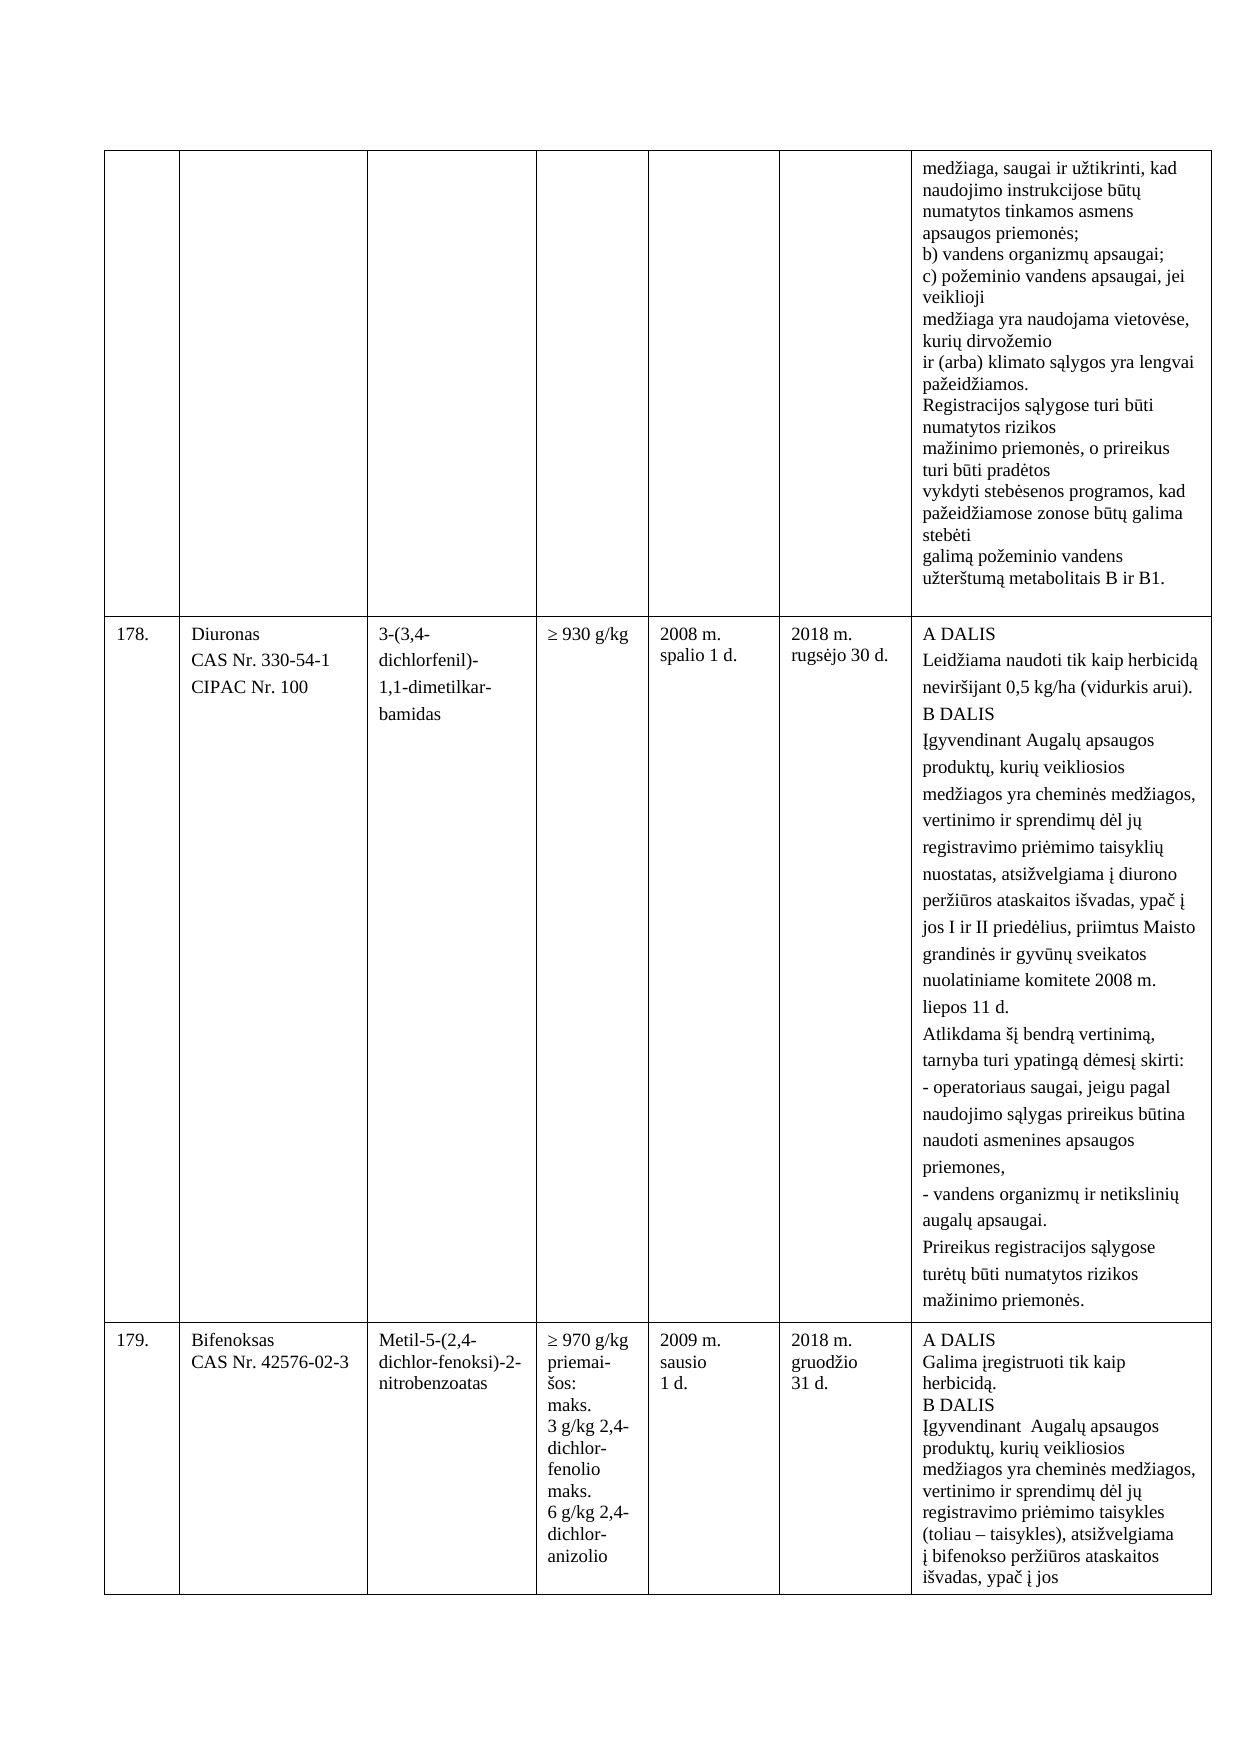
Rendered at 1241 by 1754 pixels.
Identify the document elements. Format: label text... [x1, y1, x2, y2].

table_cell [105, 151, 179, 616]
table_cell A DALIS Galima įregistruoti tik kaip herbicidą. B DALIS Įgyvendinant Augalų apsaugos produktų, kurių veikliosios medžiagos yra cheminės medžiagos, vertinimo ir sprendimų dėl jų registravimo priėmimo taisykles (toliau – taisykles), atsižvelgiama į bifenokso peržiūros ataskaitos išvadas, ypač į jos [912, 1323, 1211, 1594]
table_cell [368, 151, 536, 616]
table_cell A DALIS Leidžiama naudoti tik kaip herbicidą neviršijant 0,5 kg/ha (vidurkis arui). B DALIS Įgyvendinant Augalų apsaugos produktų, kurių veikliosios medžiagos yra cheminės medžiagos, vertinimo ir sprendimų dėl jų registravimo priėmimo taisyklių nuostatas, atsižvelgiama į diurono peržiūros ataskaitos išvadas, ypač į jos I ir II priedėlius, priimtus Maisto grandinės ir gyvūnų sveikatos nuolatiniame komitete 2008 m. liepos 11 d. Atlikdama šį bendrą vertinimą, tarnyba turi ypatingą dėmesį skirti: - operatoriaus saugai, jeigu pagal naudojimo sąlygas prireikus būtina naudoti asmenines apsaugos priemones, - vandens organizmų ir netikslinių augalų apsaugai. Prireikus registracijos sąlygose turėtų būti numatytos rizikos mažinimo priemonės. [912, 617, 1211, 1322]
table_cell 2018 m. rugsėjo 30 d. [780, 617, 911, 1322]
table_cell 2018 m. gruodžio 31 d. [780, 1323, 911, 1594]
table_cell 179. [105, 1323, 179, 1594]
table_cell 178. [105, 617, 179, 1322]
table_cell 2008 m. spalio 1 d. [649, 617, 779, 1322]
table_cell [180, 151, 367, 616]
table_cell medžiaga, saugai ir užtikrinti, kad naudojimo instrukcijose būtų numatytos tinkamos asmens apsaugos priemonės; b) vandens organizmų apsaugai; c) požeminio vandens apsaugai, jei veiklioji medžiaga yra naudojama vietovėse, kurių dirvožemio ir (arba) klimato sąlygos yra lengvai pažeidžiamos. Registracijos sąlygose turi būti numatytos rizikos mažinimo priemonės, o prireikus turi būti pradėtos vykdyti stebėsenos programos, kad pažeidžiamose zonose būtų galima stebėti galimą požeminio vandens užterštumą metabolitais B ir B1. [912, 151, 1211, 616]
table_cell [649, 151, 779, 616]
table_cell [780, 151, 911, 616]
table_cell 2009 m. sausio 1 d. [649, 1323, 779, 1594]
table_cell Metil-5-(2,4-dichlor-fenoksi)-2-nitrobenzoatas [368, 1323, 536, 1594]
table_cell [537, 151, 648, 616]
table_cell ≥ 970 g/kg priemai-šos: maks. 3 g/kg 2,4-dichlor-fenolio maks. 6 g/kg 2,4-dichlor-anizolio [537, 1323, 648, 1594]
table_cell ≥ 930 g/kg [537, 617, 648, 1322]
table_cell 3-(3,4-dichlorfenil)- 1,1-dimetilkar-bamidas [368, 617, 536, 1322]
table_cell Diuronas CAS Nr. 330-54-1 CIPAC Nr. 100 [180, 617, 367, 1322]
table_cell Bifenoksas CAS Nr. 42576-02-3 [180, 1323, 367, 1594]
